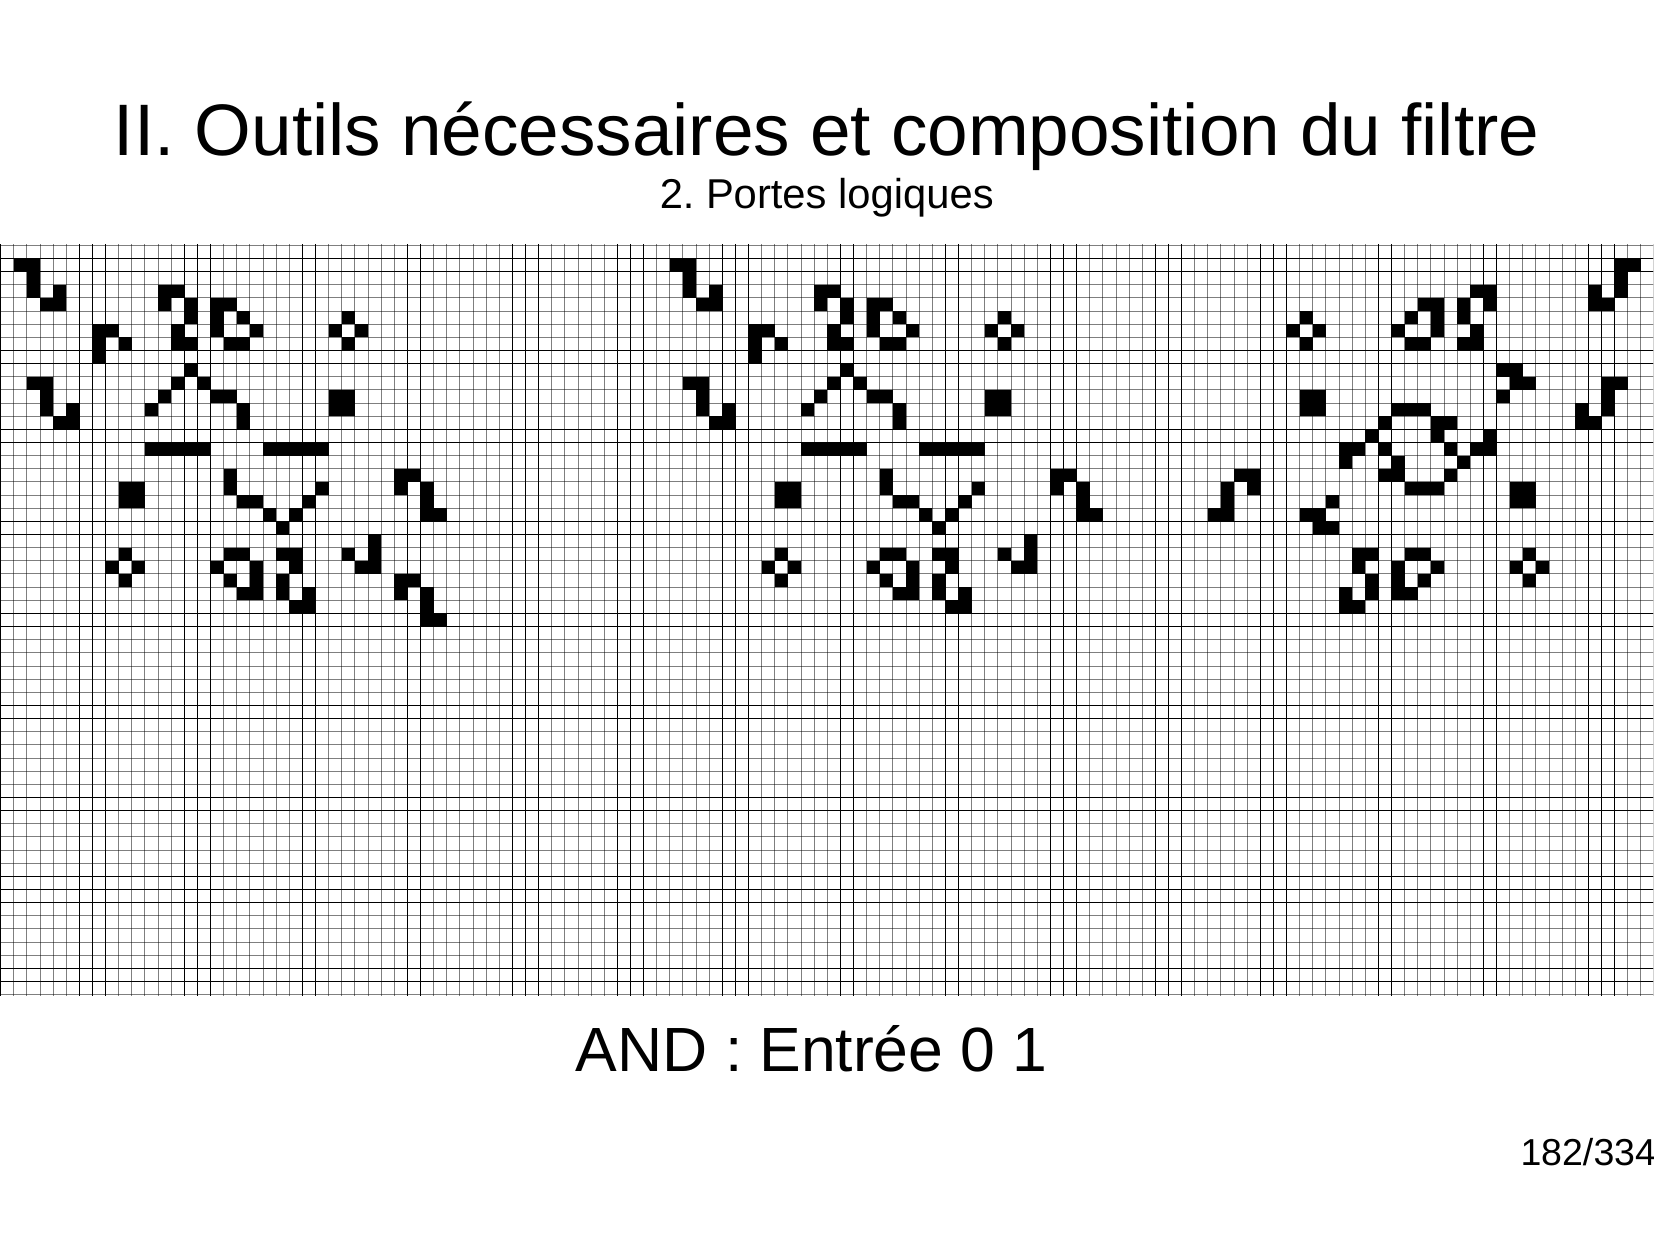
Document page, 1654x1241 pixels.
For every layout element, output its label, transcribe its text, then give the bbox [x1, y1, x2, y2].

title II. Outils nécessaires et composition du filtre 2. Portes logiques [82, 49, 1572, 257]
text_box <number>/334 [1505, 1124, 1654, 1182]
picture [0, 244, 1654, 996]
text_box AND : Entrée 0 1 [561, 1008, 1063, 1093]
